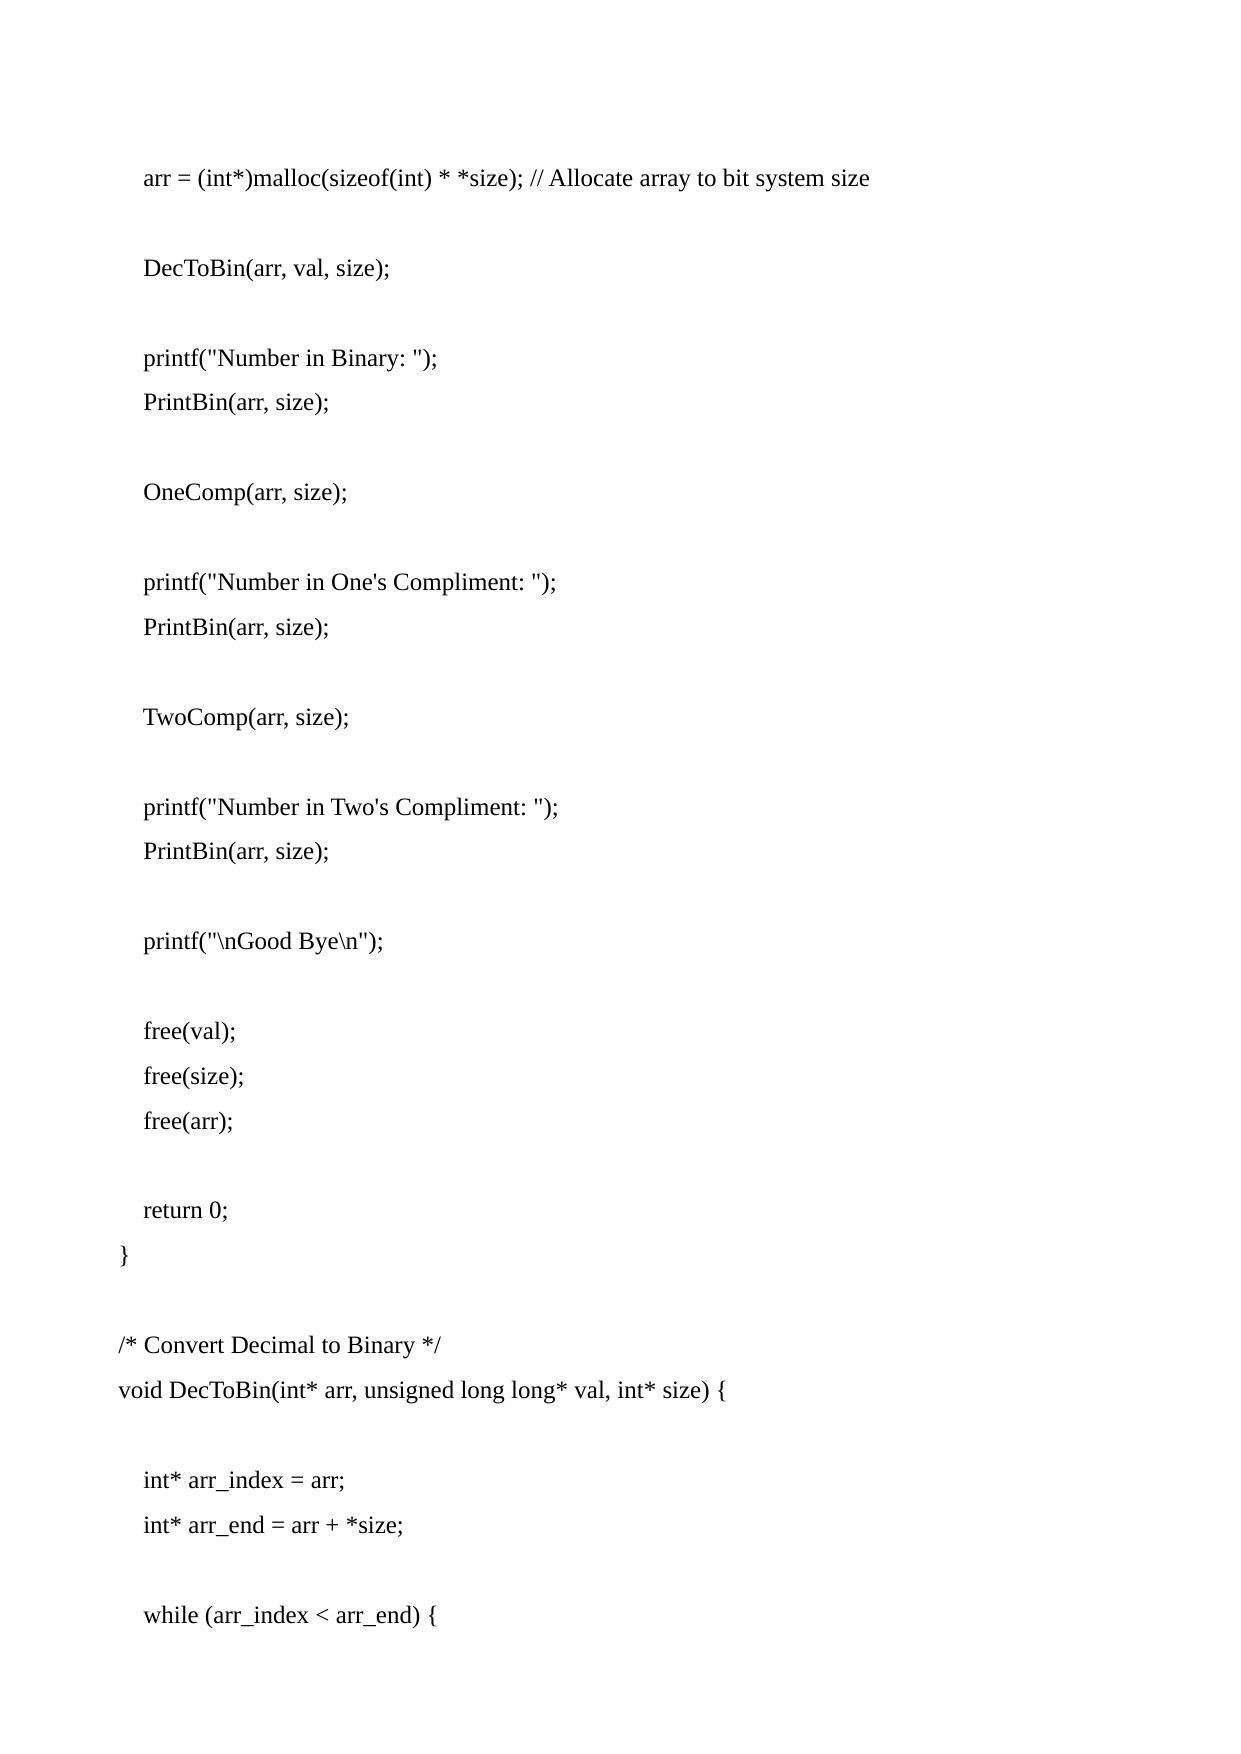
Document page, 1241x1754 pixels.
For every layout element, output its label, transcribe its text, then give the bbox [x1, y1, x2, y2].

text TwoComp(arr, size); [118, 702, 1122, 731]
text printf("\nGood Bye\n"); [118, 926, 1122, 955]
text printf("Number in One's Compliment: "); [118, 567, 1122, 596]
text PrintBin(arr, size); [118, 387, 1122, 416]
text DecToBin(arr, val, size); [118, 253, 1122, 282]
text OneComp(arr, size); [118, 477, 1122, 506]
text PrintBin(arr, size); [118, 612, 1122, 641]
text } [118, 1241, 1122, 1269]
text void DecToBin(int* arr, unsigned long long* val, int* size) { [118, 1375, 1122, 1404]
text PrintBin(arr, size); [118, 836, 1122, 865]
text free(val); [118, 1016, 1122, 1045]
text free(arr); [118, 1106, 1122, 1134]
text arr = (int*)malloc(sizeof(int) * *size); // Allocate array to bit system size [118, 163, 1122, 192]
text free(size); [118, 1061, 1122, 1090]
text printf("Number in Binary: "); [118, 343, 1122, 371]
text while (arr_index < arr_end) { [118, 1600, 1122, 1628]
text return 0; [118, 1196, 1122, 1224]
text printf("Number in Two's Compliment: "); [118, 792, 1122, 820]
text int* arr_index = arr; [118, 1465, 1122, 1494]
text /* Convert Decimal to Binary */ [118, 1330, 1122, 1359]
text int* arr_end = arr + *size; [118, 1510, 1122, 1539]
